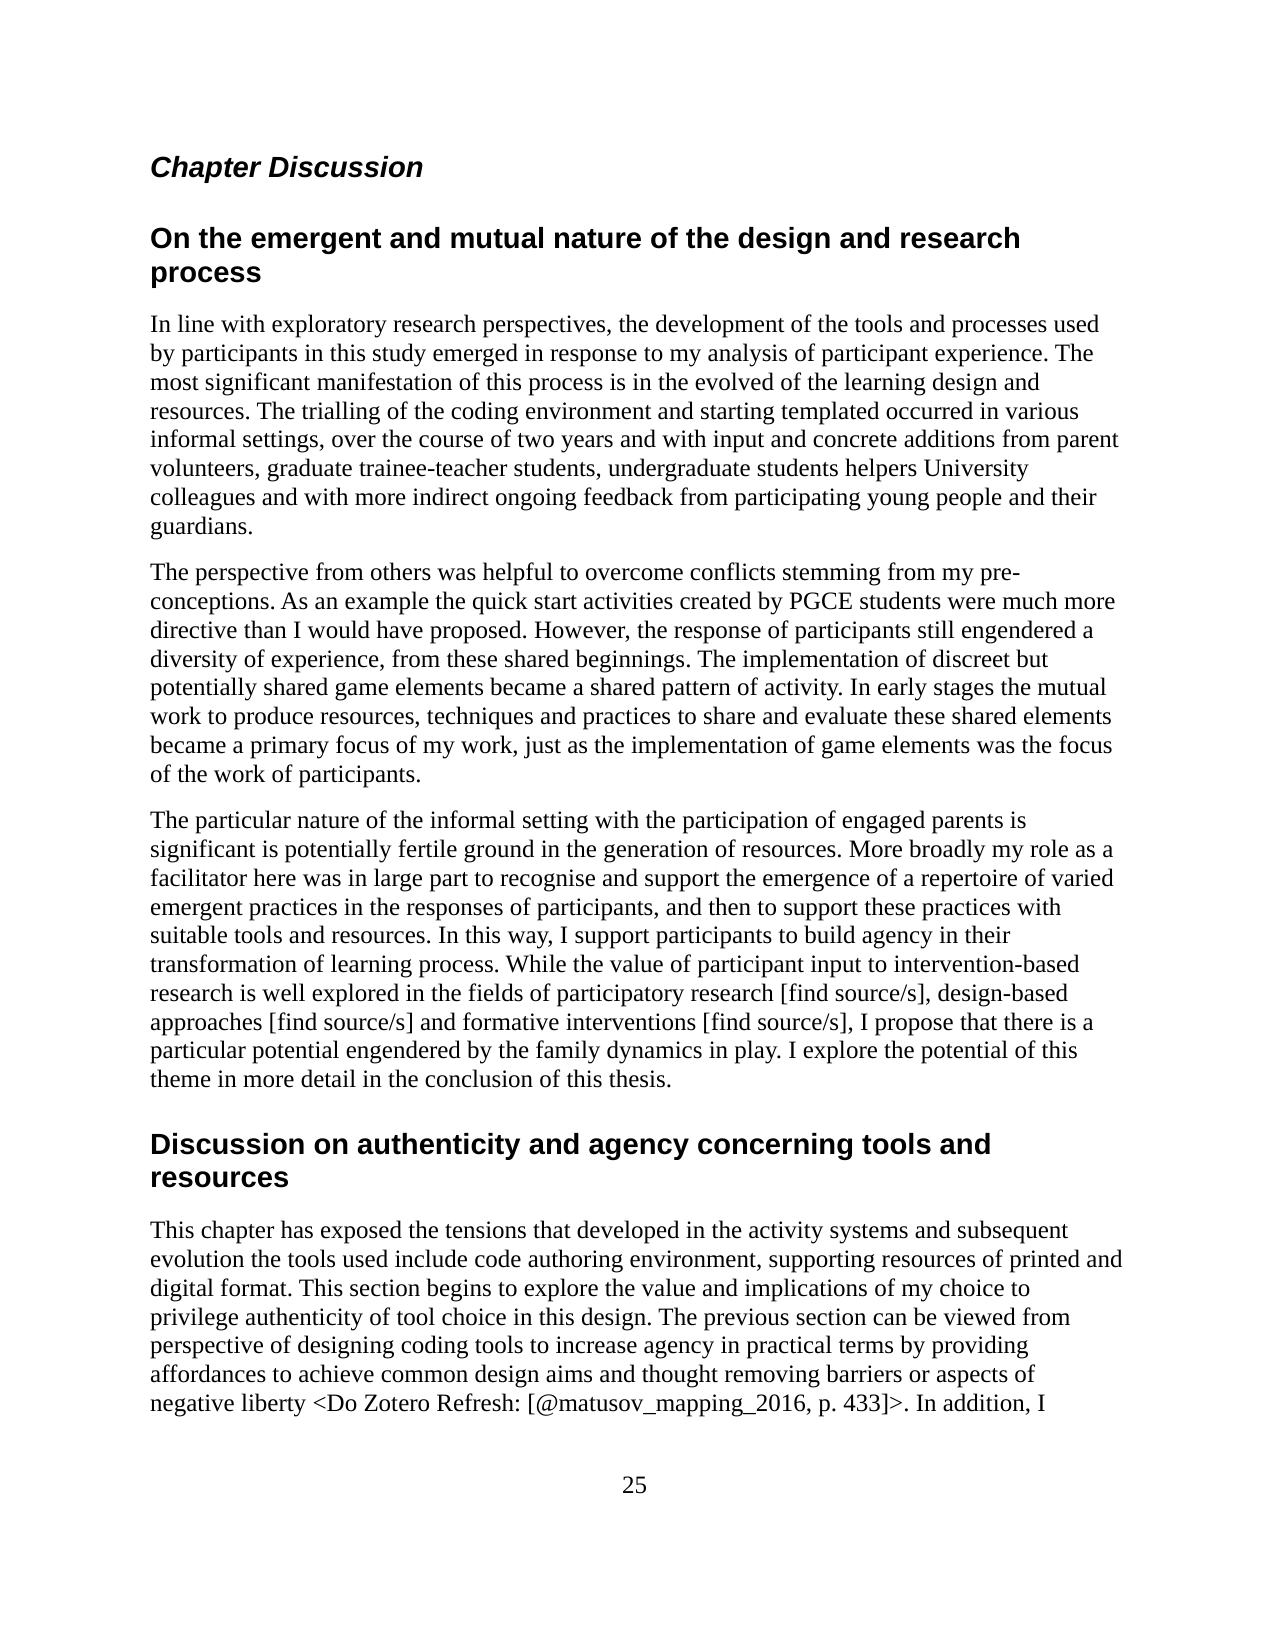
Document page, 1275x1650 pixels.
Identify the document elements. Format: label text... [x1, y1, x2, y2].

text In line with exploratory research perspectives, the development of the tools and processes used by participants in this study emerged in response to my analysis of participant experience. The most significant manifestation of this process is in the evolved of the learning design and resources. The trialling of the coding environment and starting templated occurred in various informal settings, over the course of two years and with input and concrete additions from parent volunteers, graduate trainee-teacher students, undergraduate students helpers University colleagues and with more indirect ongoing feedback from participating young people and their guardians. [150, 309, 1125, 539]
subtitle Chapter Discussion [150, 150, 1125, 183]
text The particular nature of the informal setting with the participation of engaged parents is significant is potentially fertile ground in the generation of resources. More broadly my role as a facilitator here was in large part to recognise and support the emergence of a repertoire of varied emergent practices in the responses of participants, and then to support these practices with suitable tools and resources. In this way, I support participants to build agency in their transformation of learning process. While the value of participant input to intervention-based research is well explored in the fields of participatory research [find source/s], design-based approaches [find source/s] and formative interventions [find source/s], I propose that there is a particular potential engendered by the family dynamics in play. I explore the potential of this theme in more detail in the conclusion of this thesis. [150, 805, 1125, 1093]
subtitle Discussion on authenticity and agency concerning tools and resources [150, 1127, 1125, 1194]
text This chapter has exposed the tensions that developed in the activity systems and subsequent evolution the tools used include code authoring environment, supporting resources of printed and digital format. This section begins to explore the value and implications of my choice to privilege authenticity of tool choice in this design. The previous section can be viewed from perspective of designing coding tools to increase agency in practical terms by providing affordances to achieve common design aims and thought removing barriers or aspects of negative liberty <Do Zotero Refresh: [@matusov_mapping_2016, p. 433]>. In addition, I [150, 1215, 1125, 1417]
text The perspective from others was helpful to overcome conflicts stemming from my pre-conceptions. As an example the quick start activities created by PGCE students were much more directive than I would have proposed. However, the response of participants still engendered a diversity of experience, from these shared beginnings. The implementation of discreet but potentially shared game elements became a shared pattern of activity. In early stages the mutual work to produce resources, techniques and practices to share and evaluate these shared elements became a primary focus of my work, just as the implementation of game elements was the focus of the work of participants. [150, 557, 1125, 787]
subtitle On the emergent and mutual nature of the design and research process [150, 221, 1125, 288]
